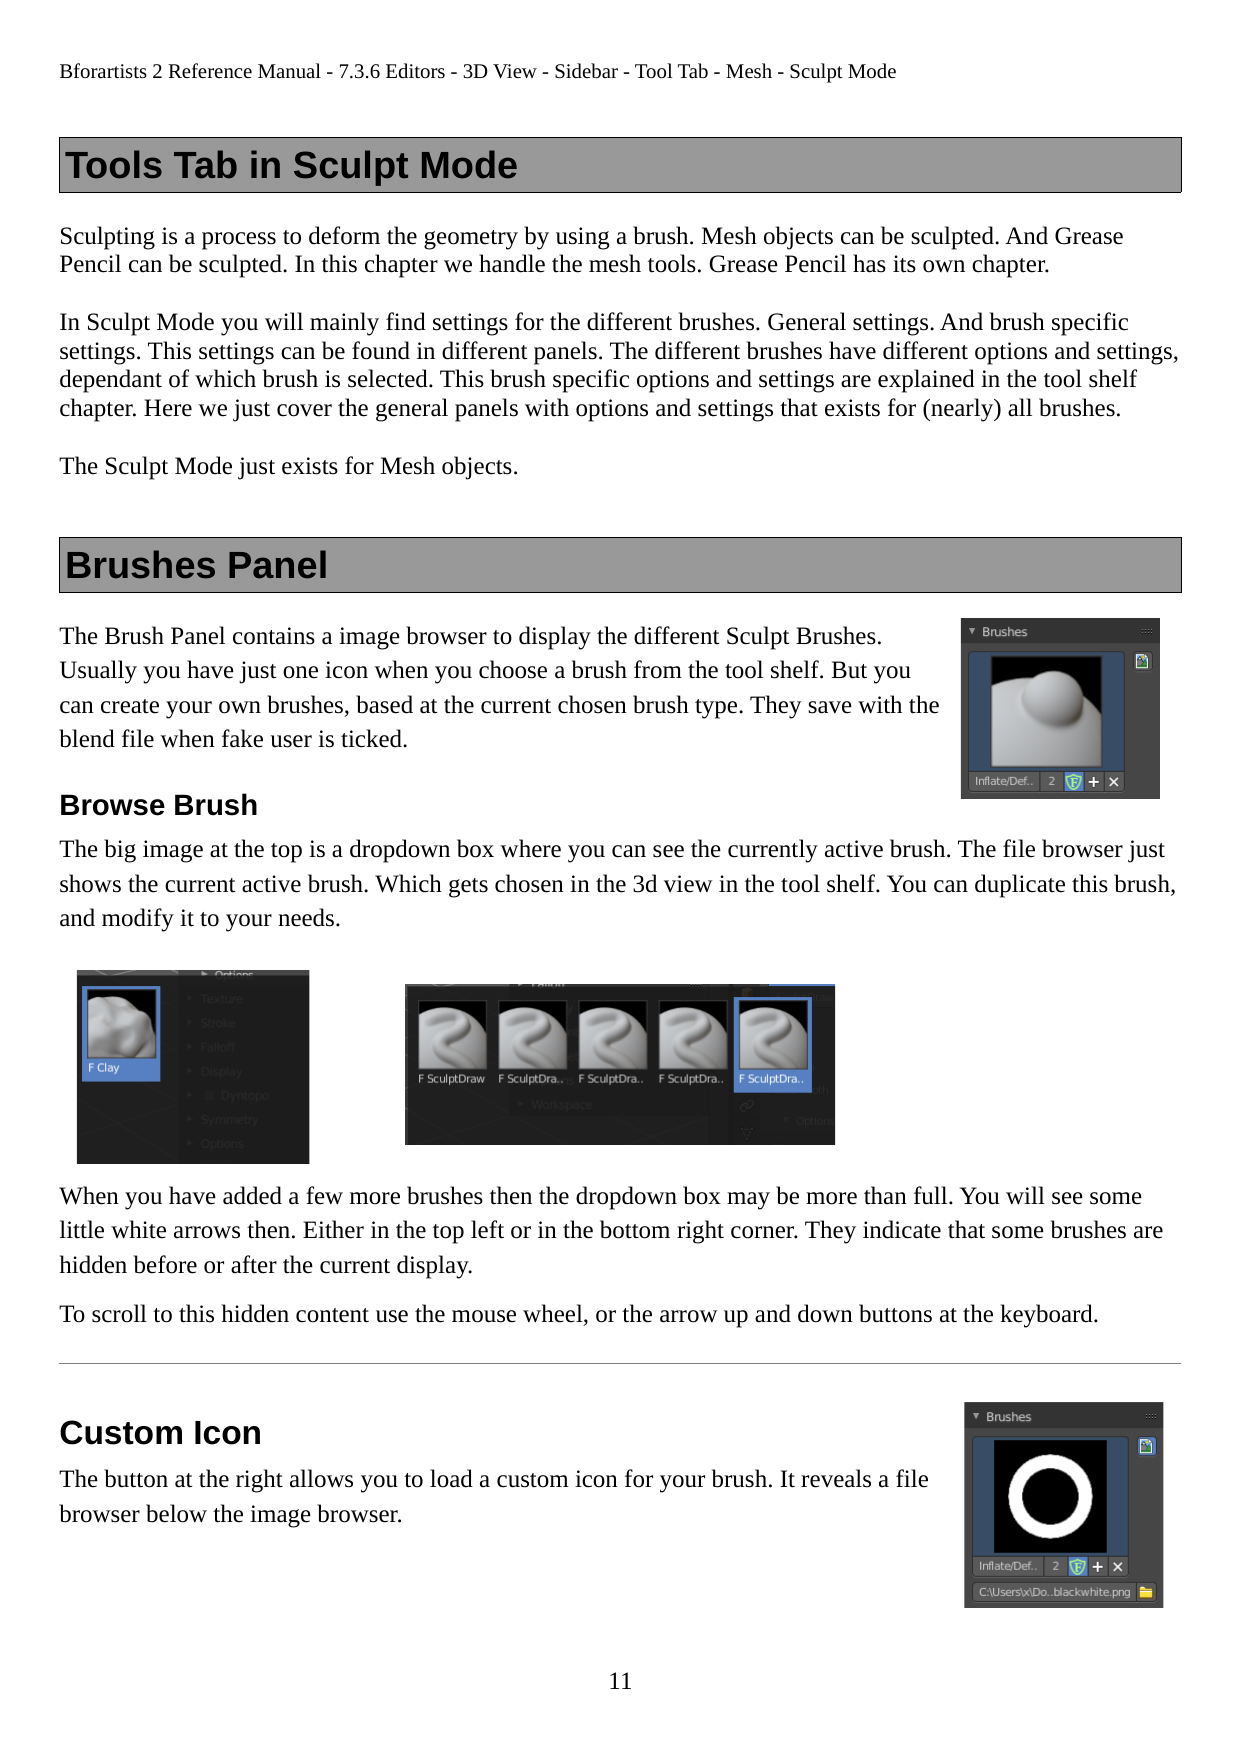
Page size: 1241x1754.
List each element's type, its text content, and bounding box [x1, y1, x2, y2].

text The Sculpt Mode just exists for Mesh objects. [59, 451, 1181, 479]
picture [76, 970, 310, 1164]
text The button at the right allows you to load a custom icon for your brush. It reveals a file browser below the image browser. [59, 1464, 964, 1527]
subtitle [1164, 1413, 1181, 1452]
text To scroll to this hidden content use the mouse wheel, or the arrow up and down buttons at the keyboard. [59, 1299, 1181, 1328]
table_header Brushes Panel [60, 538, 1181, 592]
picture [405, 984, 836, 1145]
table_header Tools Tab in Sculpt Mode [60, 138, 1181, 192]
text Sculpting is a process to deform the geometry by using a brush. Mesh objects can be sculpted. And Grease Pencil can be sculpted. In this chapter we handle the mesh tools. Grease Pencil has its own chapter. [59, 221, 1181, 278]
text The Brush Panel contains a image browser to display the different Sculpt Brushes. Usually you have just one icon when you choose a brush from the tool shelf. But you can create your own brushes, based at the current chosen brush type. They save with the blend file when fake user is ticked. [59, 621, 960, 753]
subtitle Browse Brush [59, 788, 1181, 822]
text When you have added a few more brushes then the dropdown box may be more than full. You will see some little white arrows then. Either in the top left or in the bottom right corner. They indicate that some brushes are hidden before or after the current display. [59, 952, 1181, 1279]
subtitle Custom Icon [59, 1413, 964, 1452]
text The big image at the top is a dropdown box where you can see the currently active brush. The file browser just shows the current active brush. Which gets chosen in the 3d view in the tool shelf. You can duplicate this brush, and modify it to your needs. [59, 834, 1181, 932]
text In Sculpt Mode you will mainly find settings for the different brushes. General settings. And brush specific settings. This settings can be found in different panels. The different brushes have different options and settings, dependant of which brush is selected. This brush specific options and settings are explained in the tool shelf chapter. Here we just cover the general panels with options and settings that exists for (nearly) all brushes. [59, 307, 1181, 422]
picture [960, 618, 1160, 799]
picture [964, 1402, 1164, 1608]
